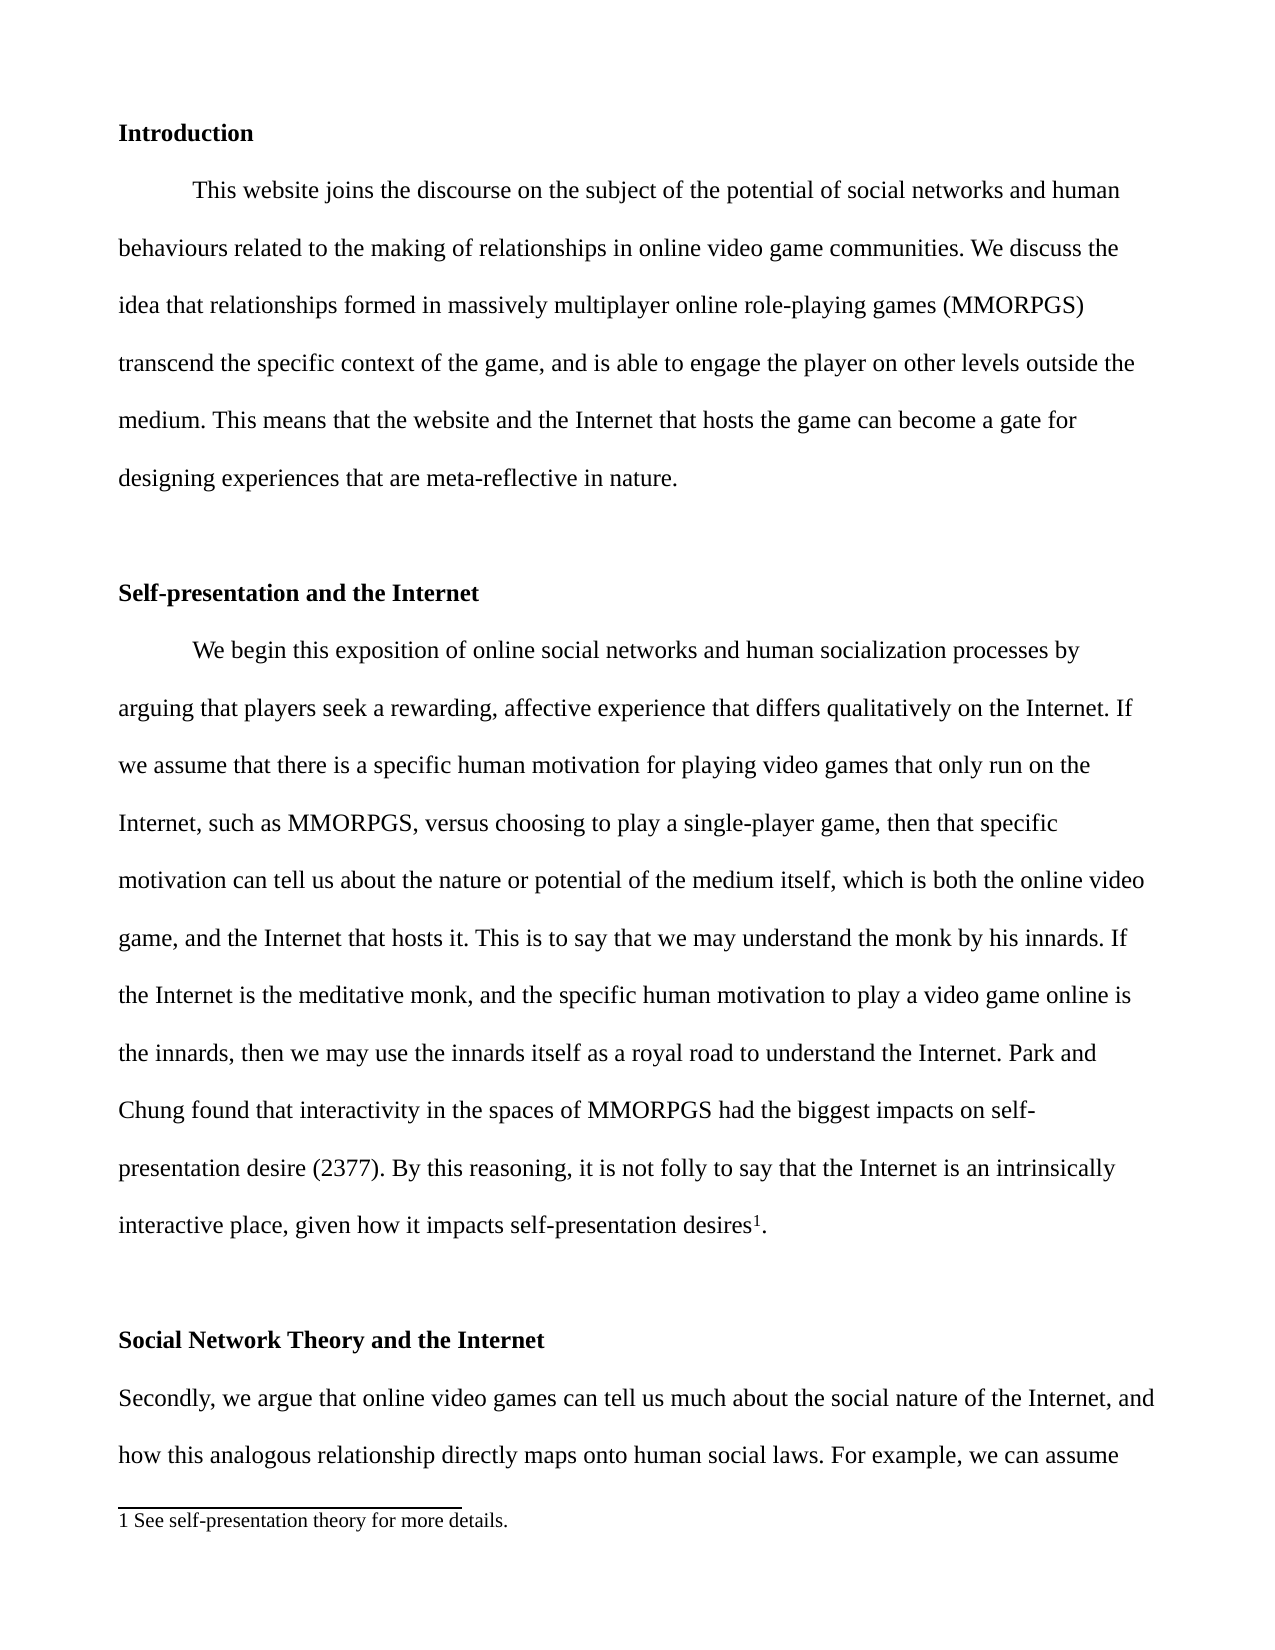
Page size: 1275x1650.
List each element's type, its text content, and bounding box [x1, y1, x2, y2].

text Self-presentation and the Internet [118, 578, 1157, 607]
text See self-presentation theory for more details. [118, 1508, 1157, 1532]
text Secondly, we argue that online video games can tell us much about the social nature of the Internet, and how this analogous relationship directly maps onto human social laws. For example, we can assume [118, 1383, 1157, 1469]
text This website joins the discourse on the subject of the potential of social networks and human behaviours related to the making of relationships in online video game communities. We discuss the idea that relationships formed in massively multiplayer online role-playing games (MMORPGS) transcend the specific context of the game, and is able to engage the player on other levels outside the medium. This means that the website and the Internet that hosts the game can become a gate for designing experiences that are meta-reflective in nature. [118, 176, 1157, 492]
text Social Network Theory and the Internet [118, 1326, 1157, 1354]
text Introduction [118, 118, 1157, 147]
text We begin this exposition of online social networks and human socialization processes by arguing that players seek a rewarding, affective experience that differs qualitatively on the Internet. If we assume that there is a specific human motivation for playing video games that only run on the Internet, such as MMORPGS, versus choosing to play a single-player game, then that specific motivation can tell us about the nature or potential of the medium itself, which is both the online video game, and the Internet that hosts it. This is to say that we may understand the monk by his innards. If the Internet is the meditative monk, and the specific human motivation to play a video game online is the innards, then we may use the innards itself as a royal road to understand the Internet. Park and Chung found that interactivity in the spaces of MMORPGS had the biggest impacts on self-presentation desire (2377). By this reasoning, it is not folly to say that the Internet is an intrinsically interactive place, given how it impacts self-presentation desires. [118, 636, 1157, 1239]
